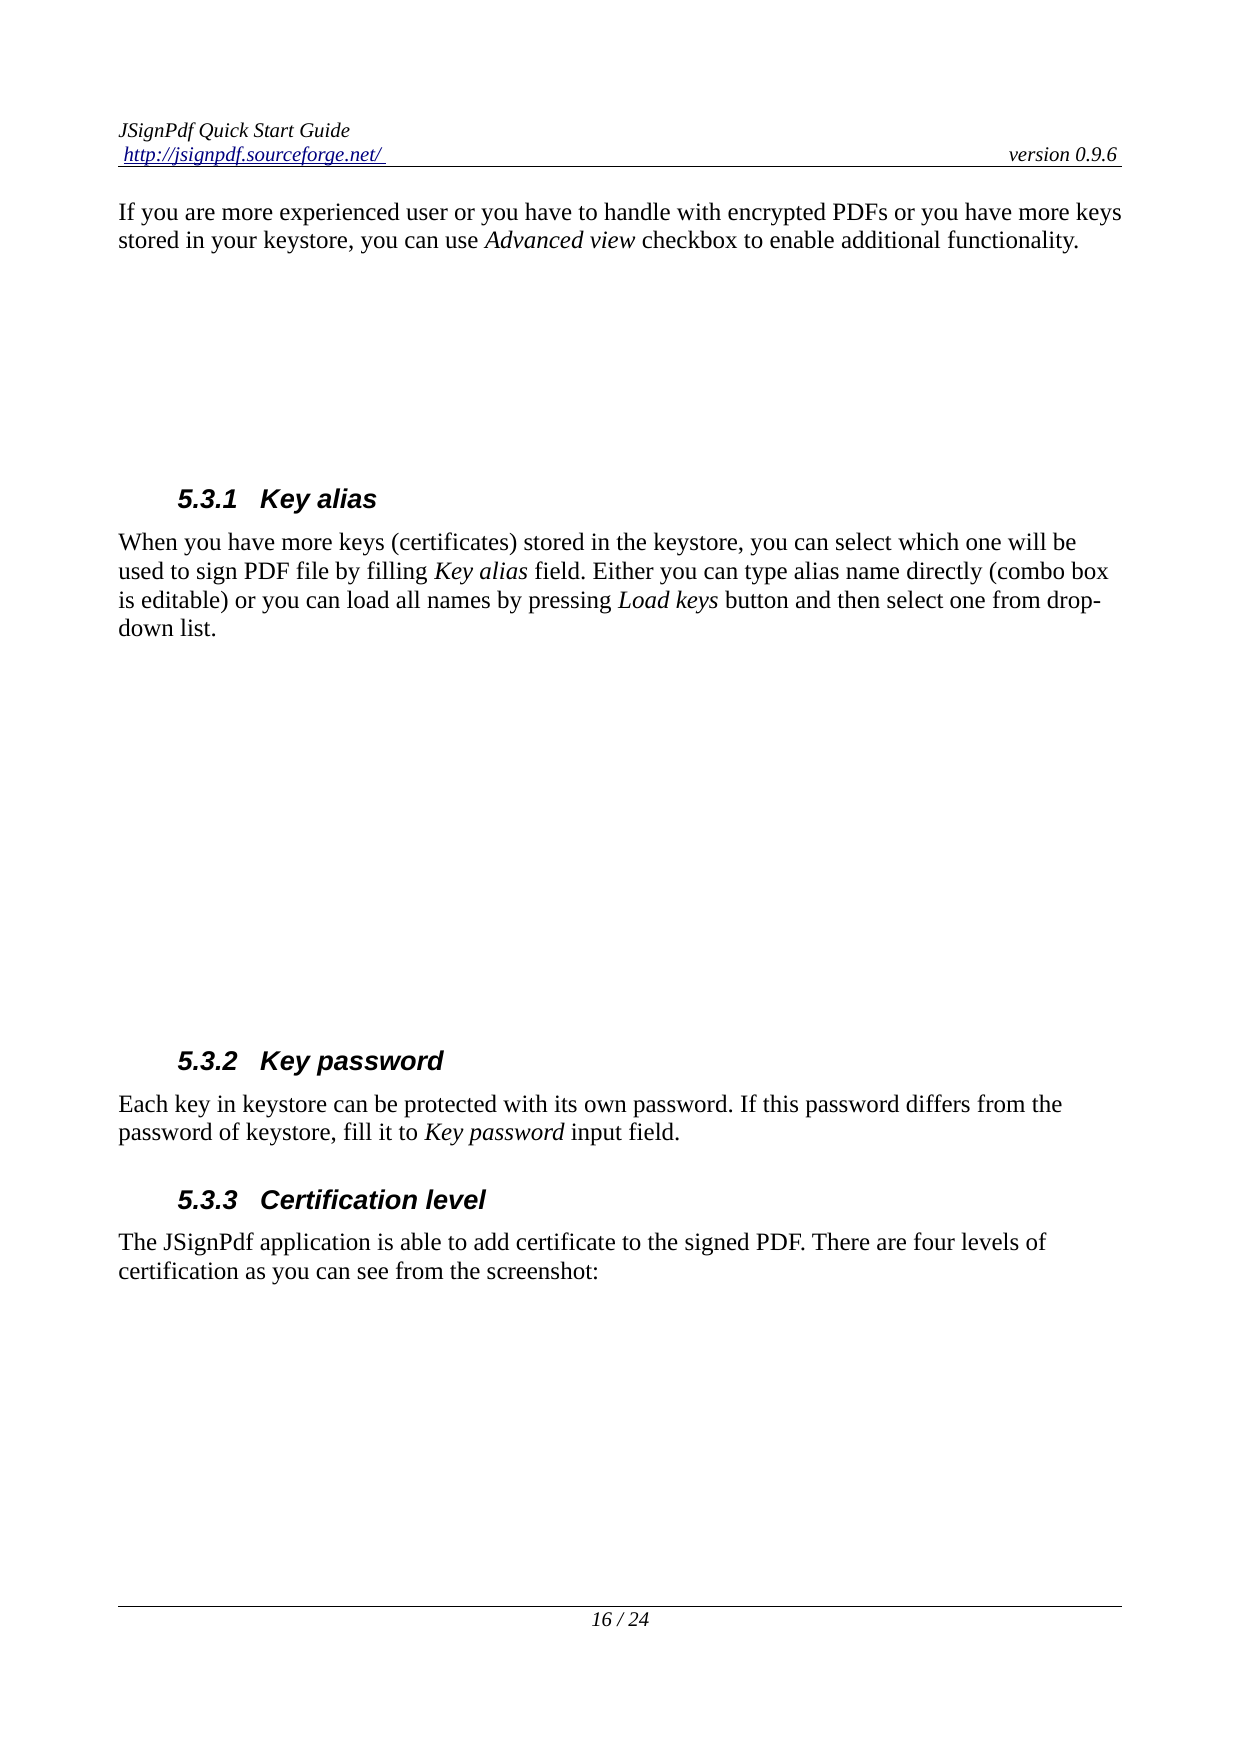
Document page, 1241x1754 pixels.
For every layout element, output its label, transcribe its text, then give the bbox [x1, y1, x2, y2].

text The JSignPdf application is able to add certificate to the signed PDF. There are four levels of certification as you can see from the screenshot: [118, 1227, 1122, 1285]
subtitle Certification level [177, 1184, 1122, 1215]
text When you have more keys (certificates) stored in the keystore, you can select which one will be used to sign PDF file by filling Key alias field. Either you can type alias name directly (combo box is editable) or you can load all names by pressing Load keys button and then select one from drop-down list. [118, 527, 1122, 642]
subtitle Key password [177, 680, 1122, 1076]
text Each key in keystore can be protected with its own password. If this password differs from the password of keystore, fill it to Key password input field. [118, 1089, 1122, 1146]
subtitle Key alias [177, 292, 1122, 515]
text If you are more experienced user or you have to handle with encrypted PDFs or you have more keys stored in your keystore, you can use Advanced view checkbox to enable additional functionality. [118, 197, 1122, 254]
